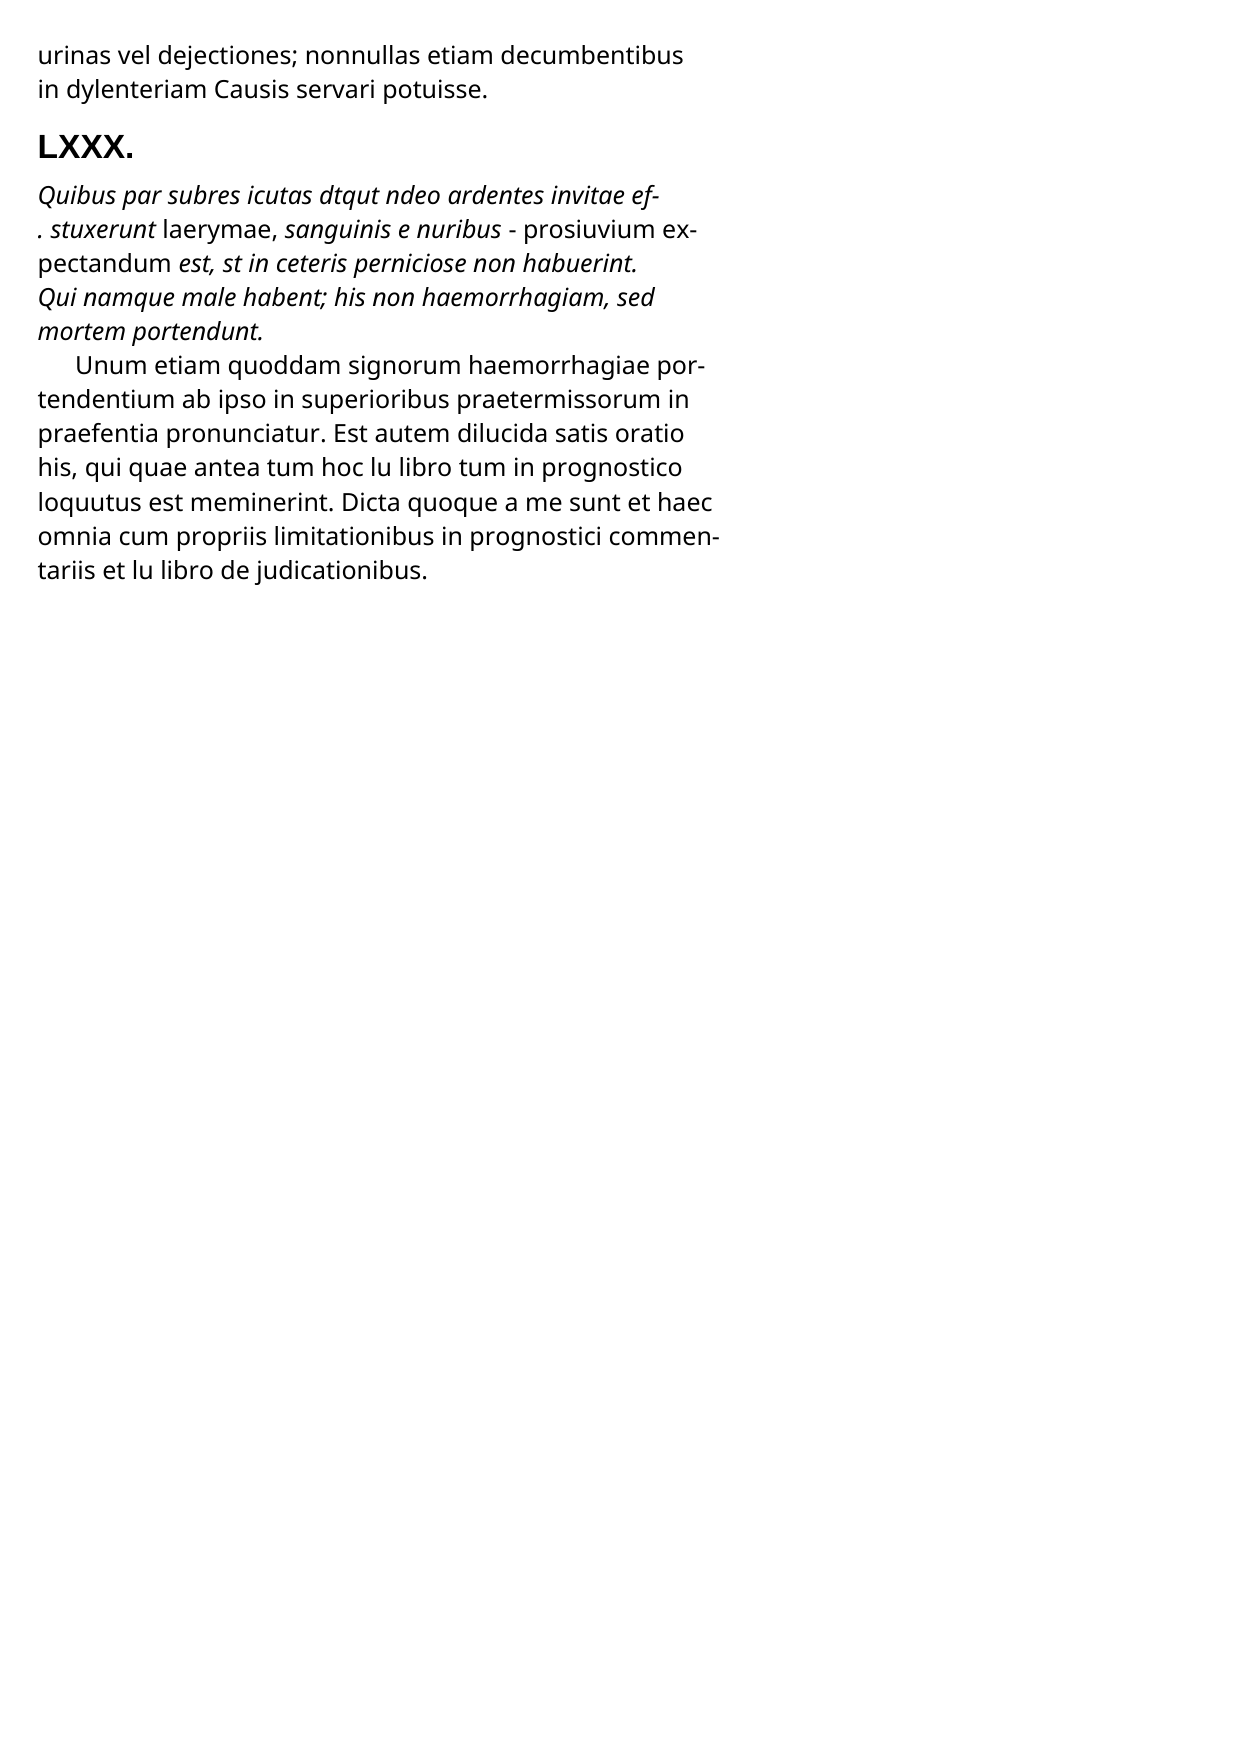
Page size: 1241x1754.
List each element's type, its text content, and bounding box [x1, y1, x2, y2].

subtitle LXXX. [37, 126, 1203, 165]
text Unum etiam quoddam signorum haemorrhagiae por- tendentium ab ipso in superioribus praetermissorum in praefentia pronunciatur. Est autem dilucida satis oratio his, qui quae antea tum hoc lu libro tum in prognostico loquutus est meminerint. Dicta quoque a me sunt et haec omnia cum propriis limitationibus in prognostici commen- tariis et lu libro de judicationibus. [37, 348, 1203, 586]
text urinas vel dejectiones; nonnullas etiam decumbentibus in dylenteriam Causis servari potuisse. [37, 37, 1203, 106]
text Quibus par subres icutas dtqut ndeo ardentes invitae ef- . stuxerunt laerymae, sanguinis e nuribus - prosiuvium ex- pectandum est, st in ceteris perniciose non habuerint. Qui namque male habent; his non haemorrhagiam, sed mortem portendunt. [37, 178, 1203, 348]
